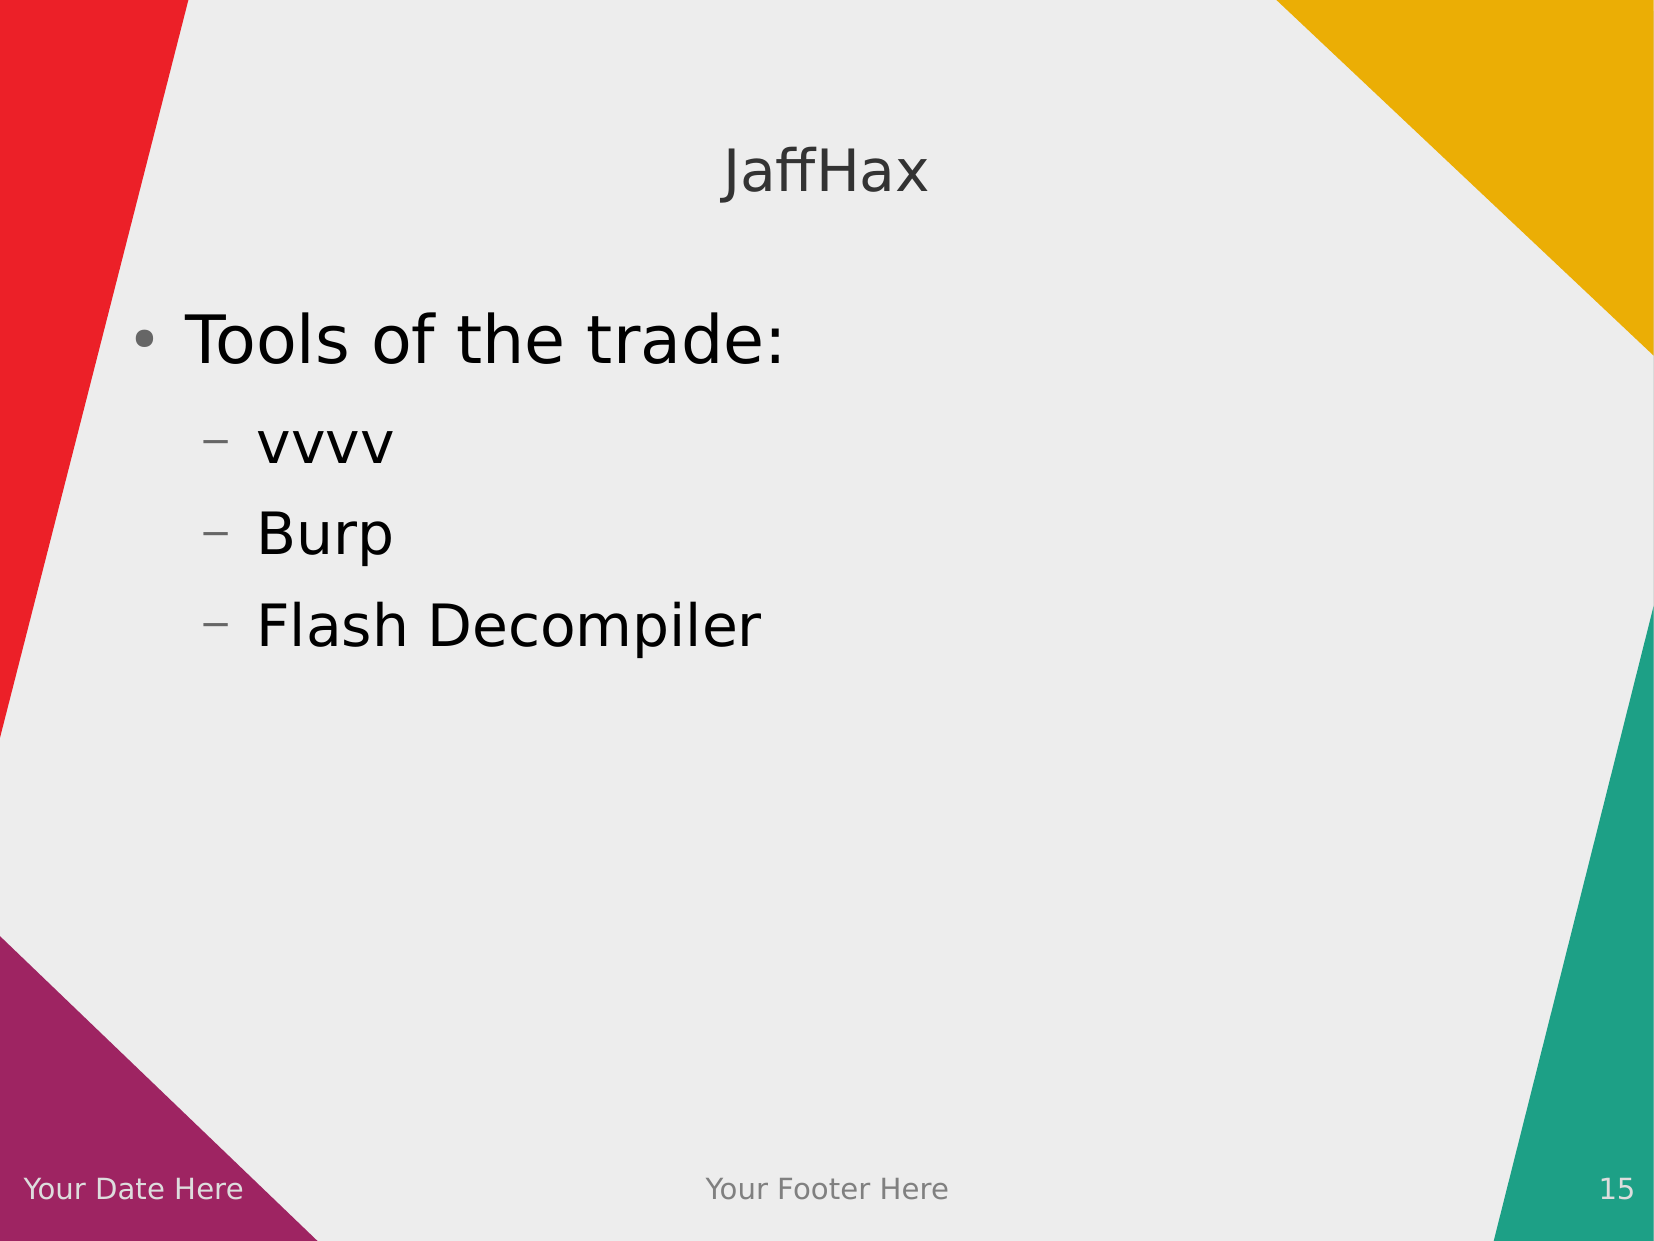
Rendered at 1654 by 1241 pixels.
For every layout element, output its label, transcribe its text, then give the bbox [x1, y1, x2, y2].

title JaffHax [114, 73, 1539, 271]
list Tools of the trade: vvvv Burp Flash Decompiler [114, 302, 1539, 1033]
